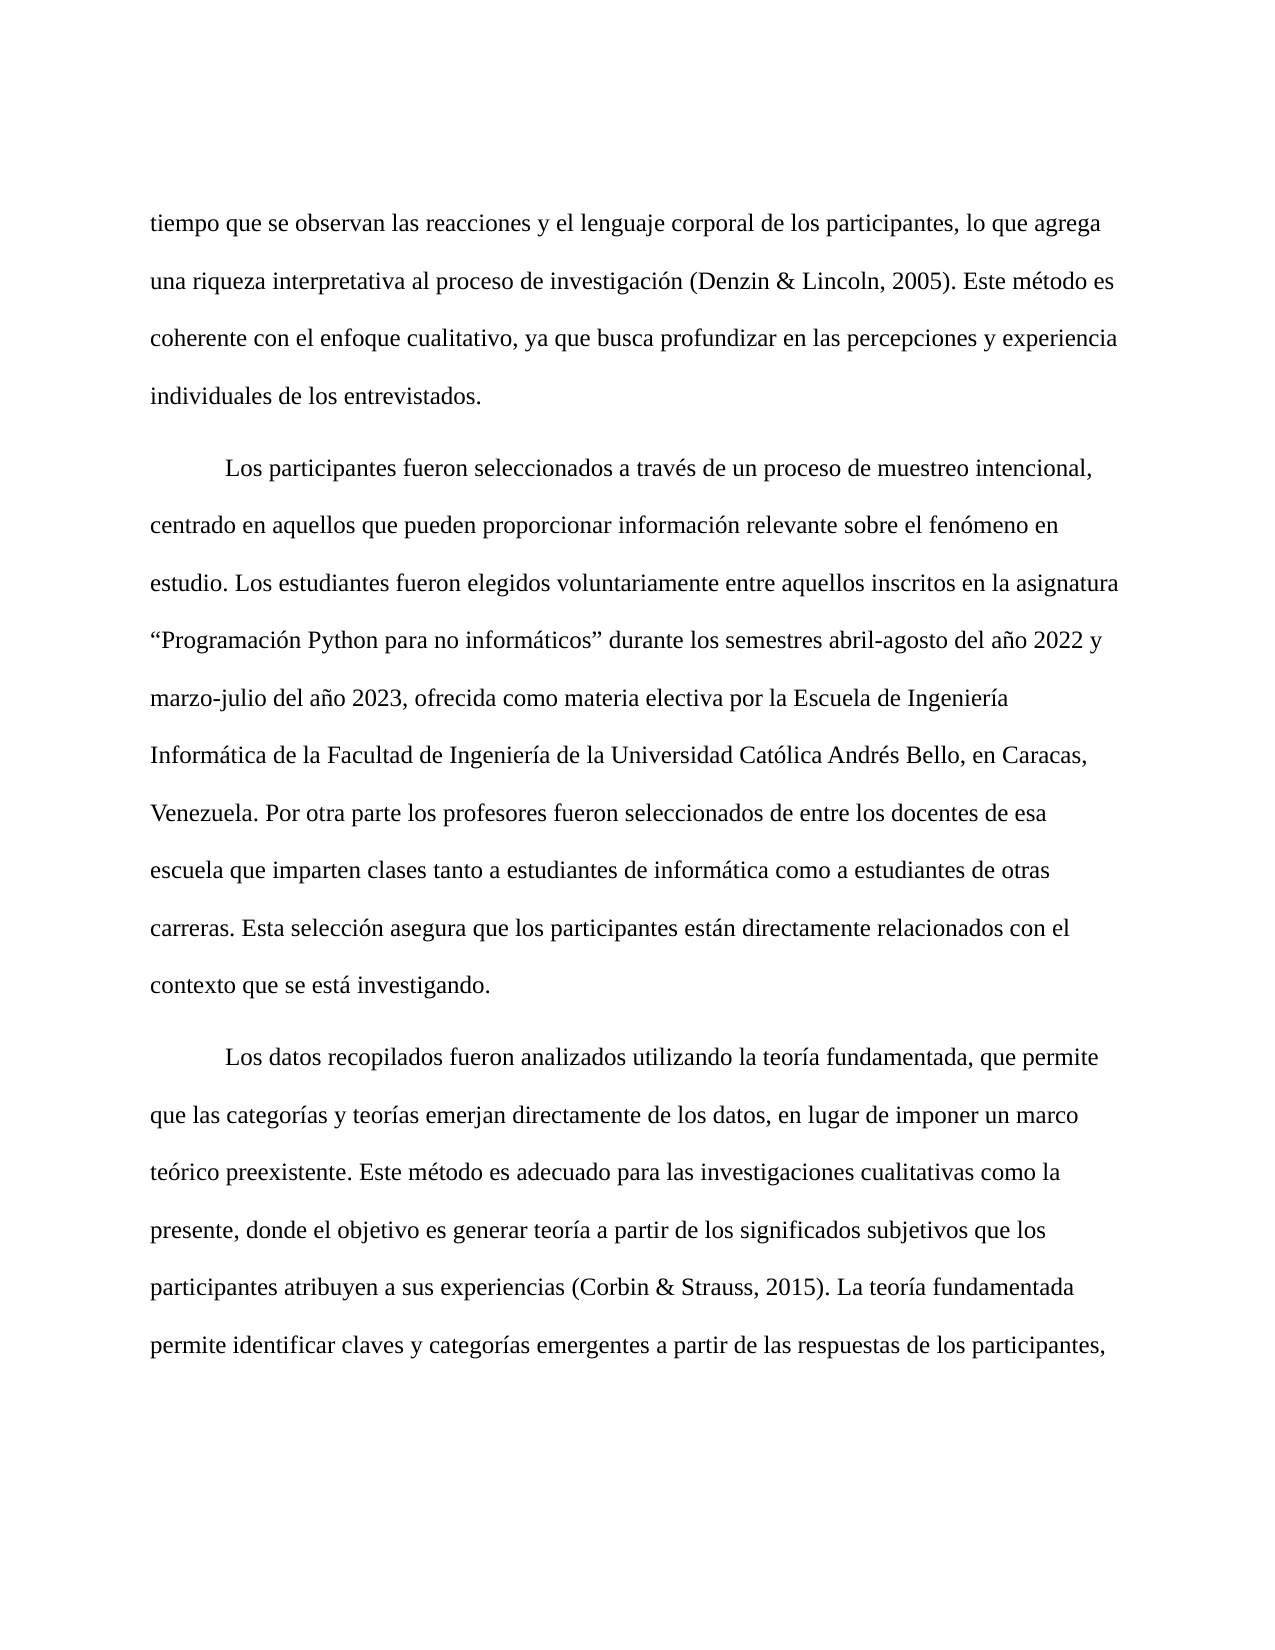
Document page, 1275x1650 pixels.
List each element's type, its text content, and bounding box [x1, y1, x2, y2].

text tiempo que se observan las reacciones y el lenguaje corporal de los participantes, lo que agrega una riqueza interpretativa al proceso de investigación (Denzin & Lincoln, 2005). Este método es coherente con el enfoque cualitativo, ya que busca profundizar en las percepciones y experiencia individuales de los entrevistados. [150, 208, 1125, 409]
text Los participantes fueron seleccionados a través de un proceso de muestreo intencional, centrado en aquellos que pueden proporcionar información relevante sobre el fenómeno en estudio. Los estudiantes fueron elegidos voluntariamente entre aquellos inscritos en la asignatura “Programación Python para no informáticos” durante los semestres abril-agosto del año 2022 y marzo-julio del año 2023, ofrecida como materia electiva por la Escuela de Ingeniería Informática de la Facultad de Ingeniería de la Universidad Católica Andrés Bello, en Caracas, Venezuela. Por otra parte los profesores fueron seleccionados de entre los docentes de esa escuela que imparten clases tanto a estudiantes de informática como a estudiantes de otras carreras. Esta selección asegura que los participantes están directamente relacionados con el contexto que se está investigando. [150, 453, 1125, 999]
text Los datos recopilados fueron analizados utilizando la teoría fundamentada, que permite que las categorías y teorías emerjan directamente de los datos, en lugar de imponer un marco teórico preexistente. Este método es adecuado para las investigaciones cualitativas como la presente, donde el objetivo es generar teoría a partir de los significados subjetivos que los participantes atribuyen a sus experiencias (Corbin & Strauss, 2015). La teoría fundamentada permite identificar claves y categorías emergentes a partir de las respuestas de los participantes, [150, 1042, 1125, 1359]
